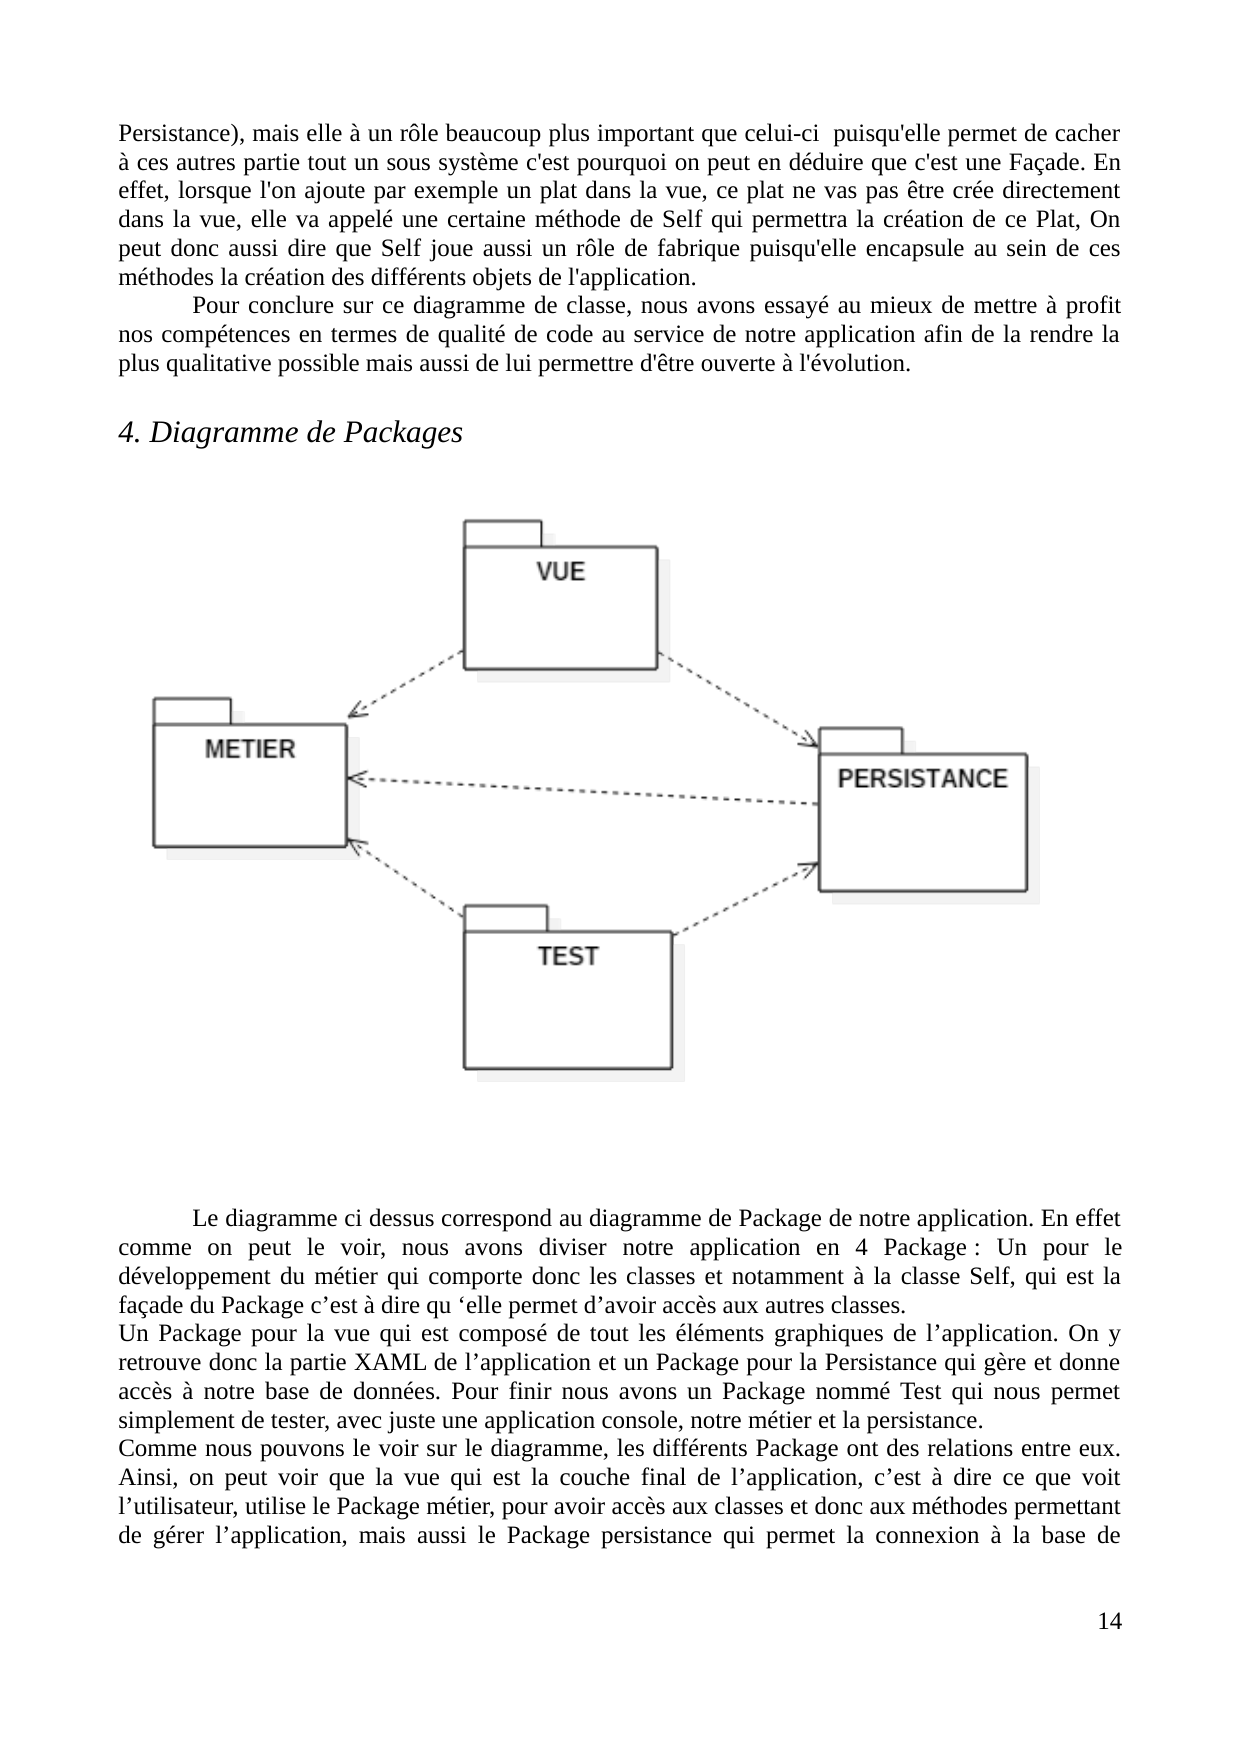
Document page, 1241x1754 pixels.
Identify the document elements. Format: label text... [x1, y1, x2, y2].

text Pour conclure sur ce diagramme de classe, nous avons essayé au mieux de mettre à profit nos compétences en termes de qualité de code au service de notre application afin de la rendre la plus qualitative possible mais aussi de lui permettre d'être ouverte à l'évolution. [118, 291, 1122, 377]
text Un Package pour la vue qui est composé de tout les éléments graphiques de l’application. On y retrouve donc la partie XAML de l’application et un Package pour la Persistance qui gère et donne accès à notre base de données. Pour finir nous avons un Package nommé Test qui nous permet simplement de tester, avec juste une application console, notre métier et la persistance. [118, 1318, 1122, 1433]
text Comme nous pouvons le voir sur le diagramme, les différents Package ont des relations entre eux. Ainsi, on peut voir que la vue qui est la couche final de l’application, c’est à dire ce que voit l’utilisateur, utilise le Package métier, pour avoir accès aux classes et donc aux méthodes permettant de gérer l’application, mais aussi le Package persistance qui permet la connexion à la base de [118, 1433, 1122, 1548]
picture [136, 503, 1101, 1143]
text Persistance), mais elle à un rôle beaucoup plus important que celui-ci puisqu'elle permet de cacher à ces autres partie tout un sous système c'est pourquoi on peut en déduire que c'est une Façade. En effet, lorsque l'on ajoute par exemple un plat dans la vue, ce plat ne vas pas être crée directement dans la vue, elle va appelé une certaine méthode de Self qui permettra la création de ce Plat, On peut donc aussi dire que Self joue aussi un rôle de fabrique puisqu'elle encapsule au sein de ces méthodes la création des différents objets de l'application. [118, 118, 1122, 291]
text 4. Diagramme de Packages [118, 413, 1122, 449]
text Le diagramme ci dessus correspond au diagramme de Package de notre application. En effet comme on peut le voir, nous avons diviser notre application en 4 Package : Un pour le développement du métier qui comporte donc les classes et notamment à la classe Self, qui est la façade du Package c’est à dire qu ‘elle permet d’avoir accès aux autres classes. [118, 1203, 1122, 1318]
